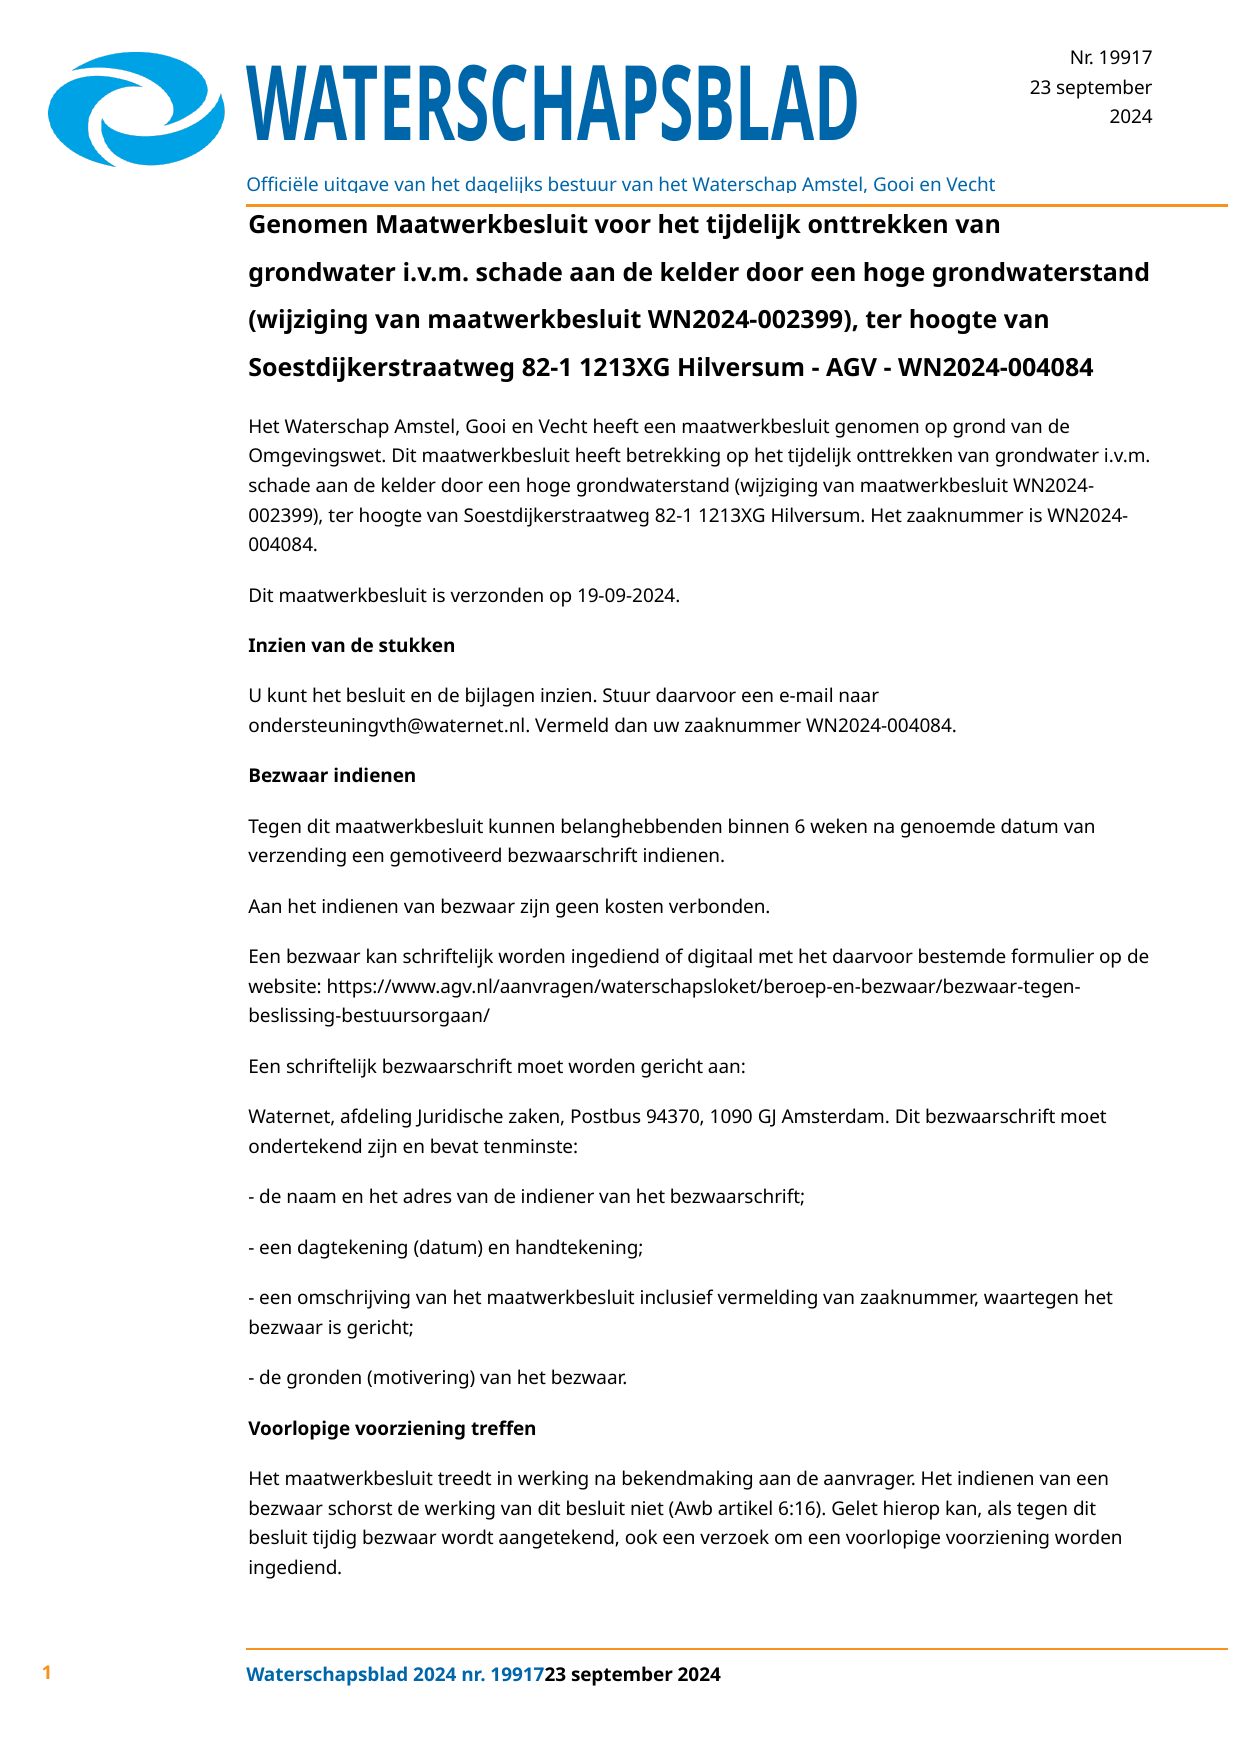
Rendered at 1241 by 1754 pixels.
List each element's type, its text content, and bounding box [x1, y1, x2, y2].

text U kunt het besluit en de bijlagen inzien. Stuur daarvoor een e-mail naar ondersteuningvth@waternet.nl. Vermeld dan uw zaaknummer WN2024-004084. [248, 683, 1152, 738]
text Aan het indienen van bezwaar zijn geen kosten verbonden. [248, 893, 1152, 919]
text - een omschrijving van het maatwerkbesluit inclusief vermelding van zaaknummer, waartegen het bezwaar is gericht; [248, 1284, 1152, 1340]
text Genomen Maatwerkbesluit voor het tijdelijk onttrekken van grondwater i.v.m. schade aan de kelder door een hoge grondwaterstand (wijziging van maatwerkbesluit WN2024-002399), ter hoogte van Soestdijkerstraatweg 82-1 1213XG Hilversum - AGV - WN2024-004084 [248, 207, 1152, 384]
text Een bezwaar kan schriftelijk worden ingediend of digitaal met het daarvoor bestemde formulier op de website: https://www.agv.nl/aanvragen/waterschapsloket/beroep-en-bezwaar/bezwaar-tegen-beslissing-bestuursorgaan/ [248, 943, 1152, 1028]
text - de gronden (motivering) van het bezwaar. [248, 1364, 1152, 1390]
text - een dagtekening (datum) en handtekening; [248, 1234, 1152, 1260]
text Het maatwerkbesluit treedt in werking na bekendmaking aan de aanvrager. Het indienen van een bezwaar schorst de werking van dit besluit niet (Awb artikel 6:16). Gelet hierop kan, als tegen dit besluit tijdig bezwaar wordt aangetekend, ook een verzoek om een voorlopige voorziening worden ingediend. [248, 1465, 1152, 1580]
text Bezwaar indienen [248, 763, 1152, 788]
text Tegen dit maatwerkbesluit kunnen belanghebbenden binnen 6 weken na genoemde datum van verzending een gemotiveerd bezwaarschrift indienen. [248, 813, 1152, 868]
text Voorlopige voorziening treffen [248, 1415, 1152, 1441]
text - de naam en het adres van de indiener van het bezwaarschrift; [248, 1183, 1152, 1209]
text Waternet, afdeling Juridische zaken, Postbus 94370, 1090 GJ Amsterdam. Dit bezwaarschrift moet ondertekend zijn en bevat tenminste: [248, 1103, 1152, 1159]
picture [41, 47, 231, 172]
text Dit maatwerkbesluit is verzonden op 19-09-2024. [248, 582, 1152, 608]
text Het Waterschap Amstel, Gooi en Vecht heeft een maatwerkbesluit genomen op grond van de Omgevingswet. Dit maatwerkbesluit heeft betrekking op het tijdelijk onttrekken van grondwater i.v.m. schade aan de kelder door een hoge grondwaterstand (wijziging van maatwerkbesluit WN2024-002399), ter hoogte van Soestdijkerstraatweg 82-1 1213XG Hilversum. Het zaaknummer is WN2024-004084. [248, 413, 1152, 557]
text Een schriftelijk bezwaarschrift moet worden gericht aan: [248, 1053, 1152, 1079]
text Inzien van de stukken [248, 632, 1152, 658]
